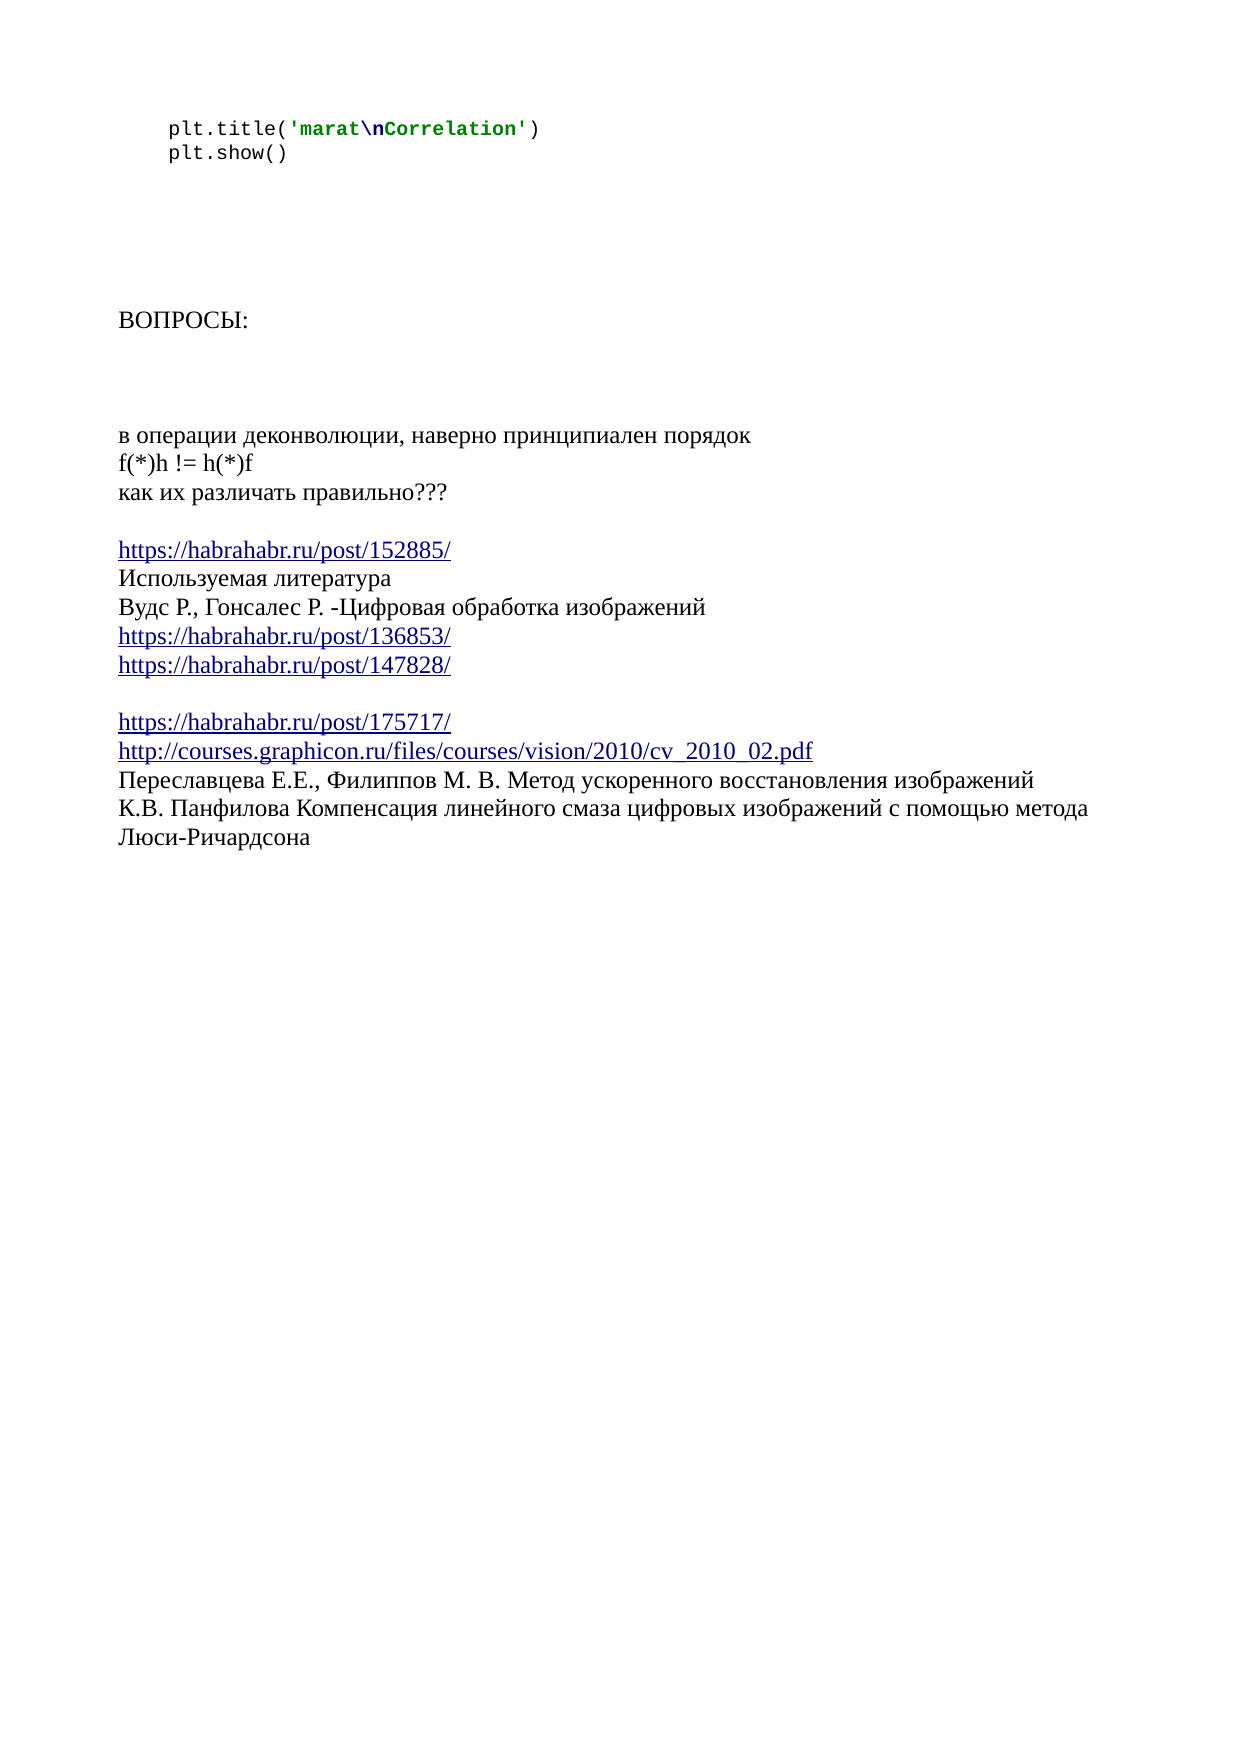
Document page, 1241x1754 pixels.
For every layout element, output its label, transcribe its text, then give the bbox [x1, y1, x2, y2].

text https://habrahabr.ru/post/136853/ [118, 621, 1122, 650]
text f(*)h != h(*)f [118, 448, 1122, 477]
text https://habrahabr.ru/post/147828/ [118, 650, 1122, 678]
text https://habrahabr.ru/post/175717/ [118, 707, 1122, 736]
text Переславцева Е.Е., Филиппов М. В. Метод ускоренного восстановления изображений [118, 765, 1122, 793]
text Используемая литература [118, 563, 1122, 592]
text https://habrahabr.ru/post/152885/ [118, 535, 1122, 563]
text plt.title('marat\nCorrelation') [118, 118, 1122, 142]
text в операции деконволюции, наверно принципиален порядок [118, 420, 1122, 448]
text Вудс Р., Гонсалес Р. -Цифровая обработка изображений [118, 592, 1122, 621]
text как их различать правильно??? [118, 477, 1122, 506]
text ВОПРОСЫ: [118, 305, 1122, 333]
text http://courses.graphicon.ru/files/courses/vision/2010/cv_2010_02.pdf [118, 736, 1122, 765]
text plt.show() [118, 142, 1122, 165]
text К.В. Панфилова Компенсация линейного смаза цифровых изображений с помощью метода Люси-Ричардсона [118, 793, 1122, 851]
